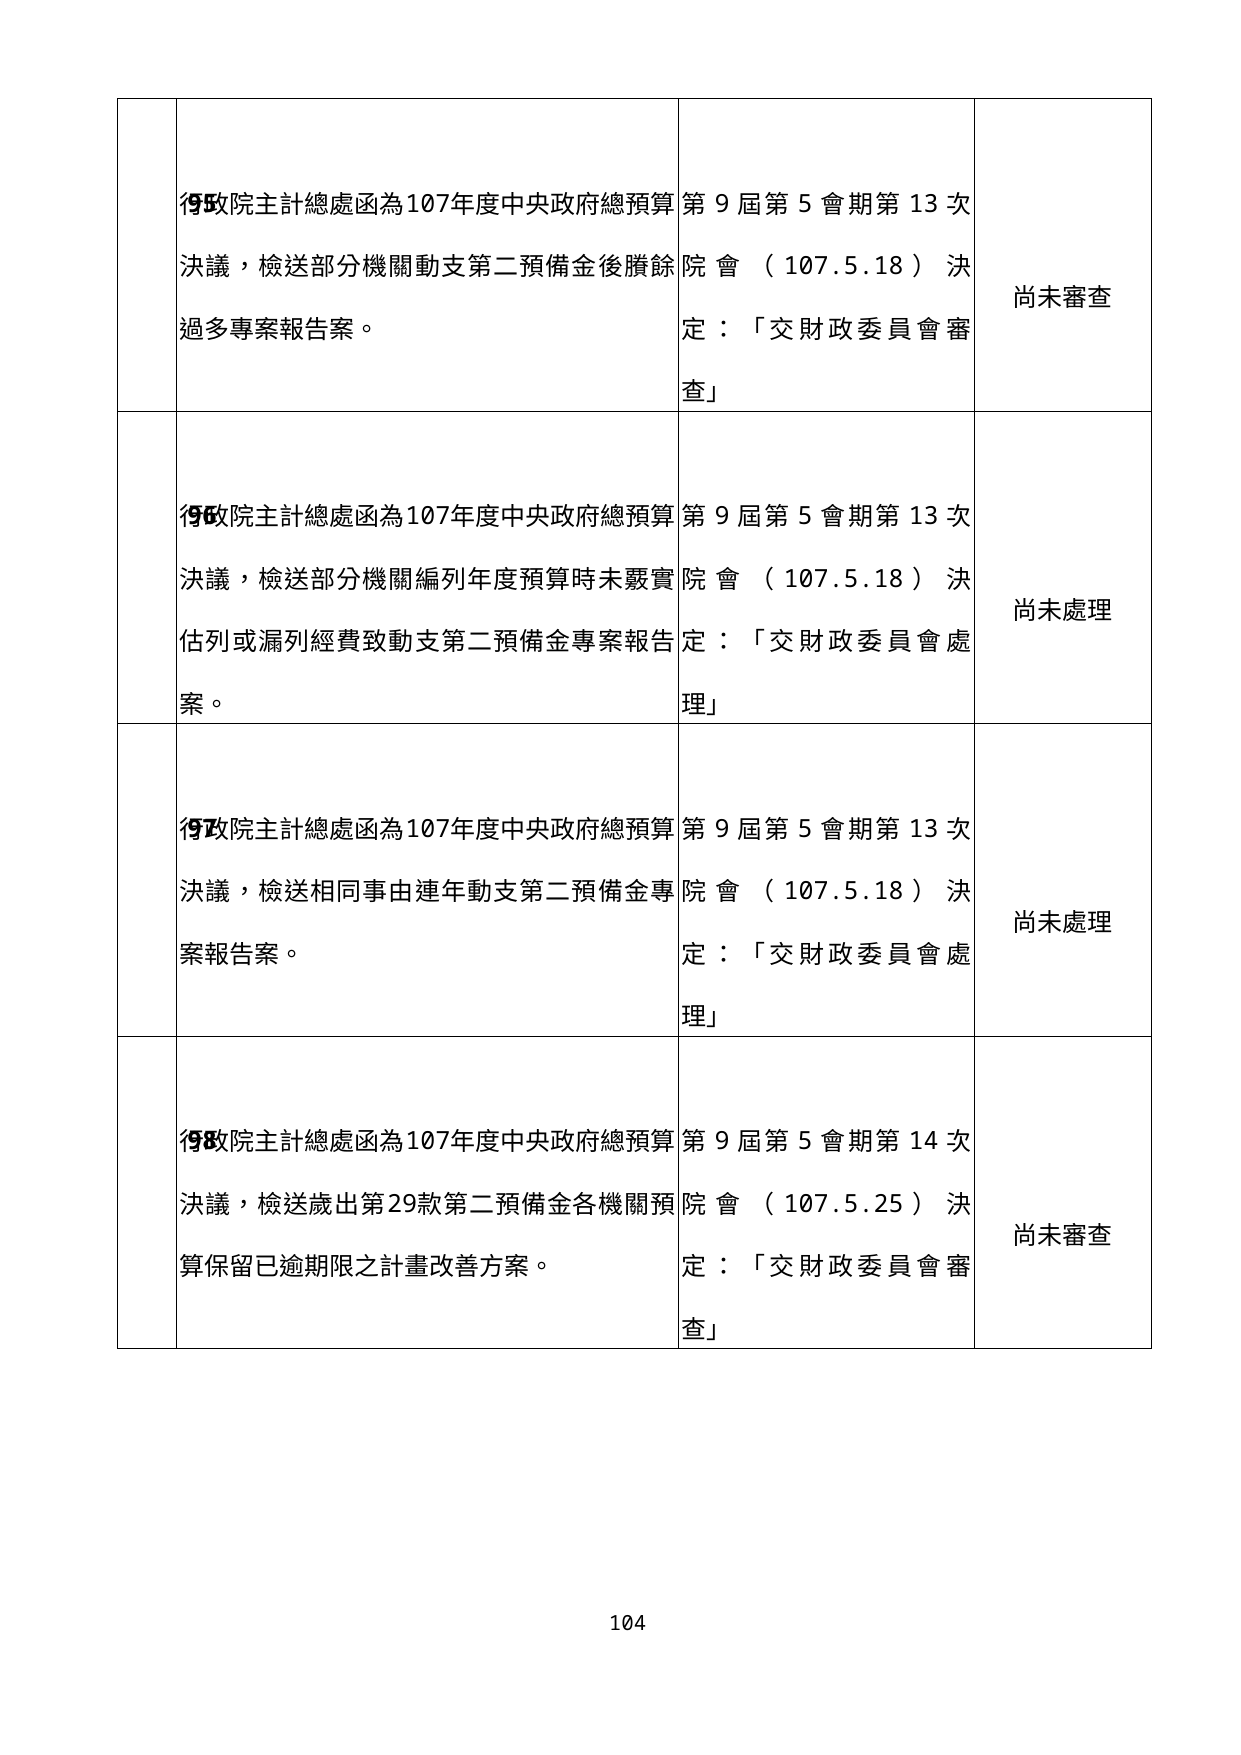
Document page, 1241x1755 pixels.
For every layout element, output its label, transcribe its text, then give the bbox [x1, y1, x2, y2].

table_cell 第9屆第5會期第14次院會（107.5.25）決定：「交財政委員會審查」 [679, 1037, 974, 1348]
table_cell [118, 99, 176, 411]
table_cell 尚未審查 [975, 1037, 1151, 1348]
table_cell 行政院主計總處函為107年度中央政府總預算決議，檢送部分機關編列年度預算時未覈實估列或漏列經費致動支第二預備金專案報告案。 [177, 412, 678, 723]
table_cell 尚未審查 [975, 99, 1151, 411]
table_cell 尚未處理 [975, 412, 1151, 723]
table_cell [118, 724, 176, 1036]
table_cell [118, 1037, 176, 1348]
table_cell 第9屆第5會期第13次院會（107.5.18）決定：「交財政委員會處理」 [679, 412, 974, 723]
table_cell 第9屆第5會期第13次院會（107.5.18）決定：「交財政委員會處理」 [679, 724, 974, 1036]
table_cell 行政院主計總處函為107年度中央政府總預算決議，檢送歲出第29款第二預備金各機關預算保留已逾期限之計畫改善方案。 [177, 1037, 678, 1348]
table_cell 尚未處理 [975, 724, 1151, 1036]
table_cell 行政院主計總處函為107年度中央政府總預算決議，檢送相同事由連年動支第二預備金專案報告案。 [177, 724, 678, 1036]
table_cell [118, 412, 176, 723]
table_cell 第9屆第5會期第13次院會（107.5.18）決定：「交財政委員會審查」 [679, 99, 974, 411]
table_cell 行政院主計總處函為107年度中央政府總預算決議，檢送部分機關動支第二預備金後賸餘過多專案報告案。 [177, 99, 678, 411]
